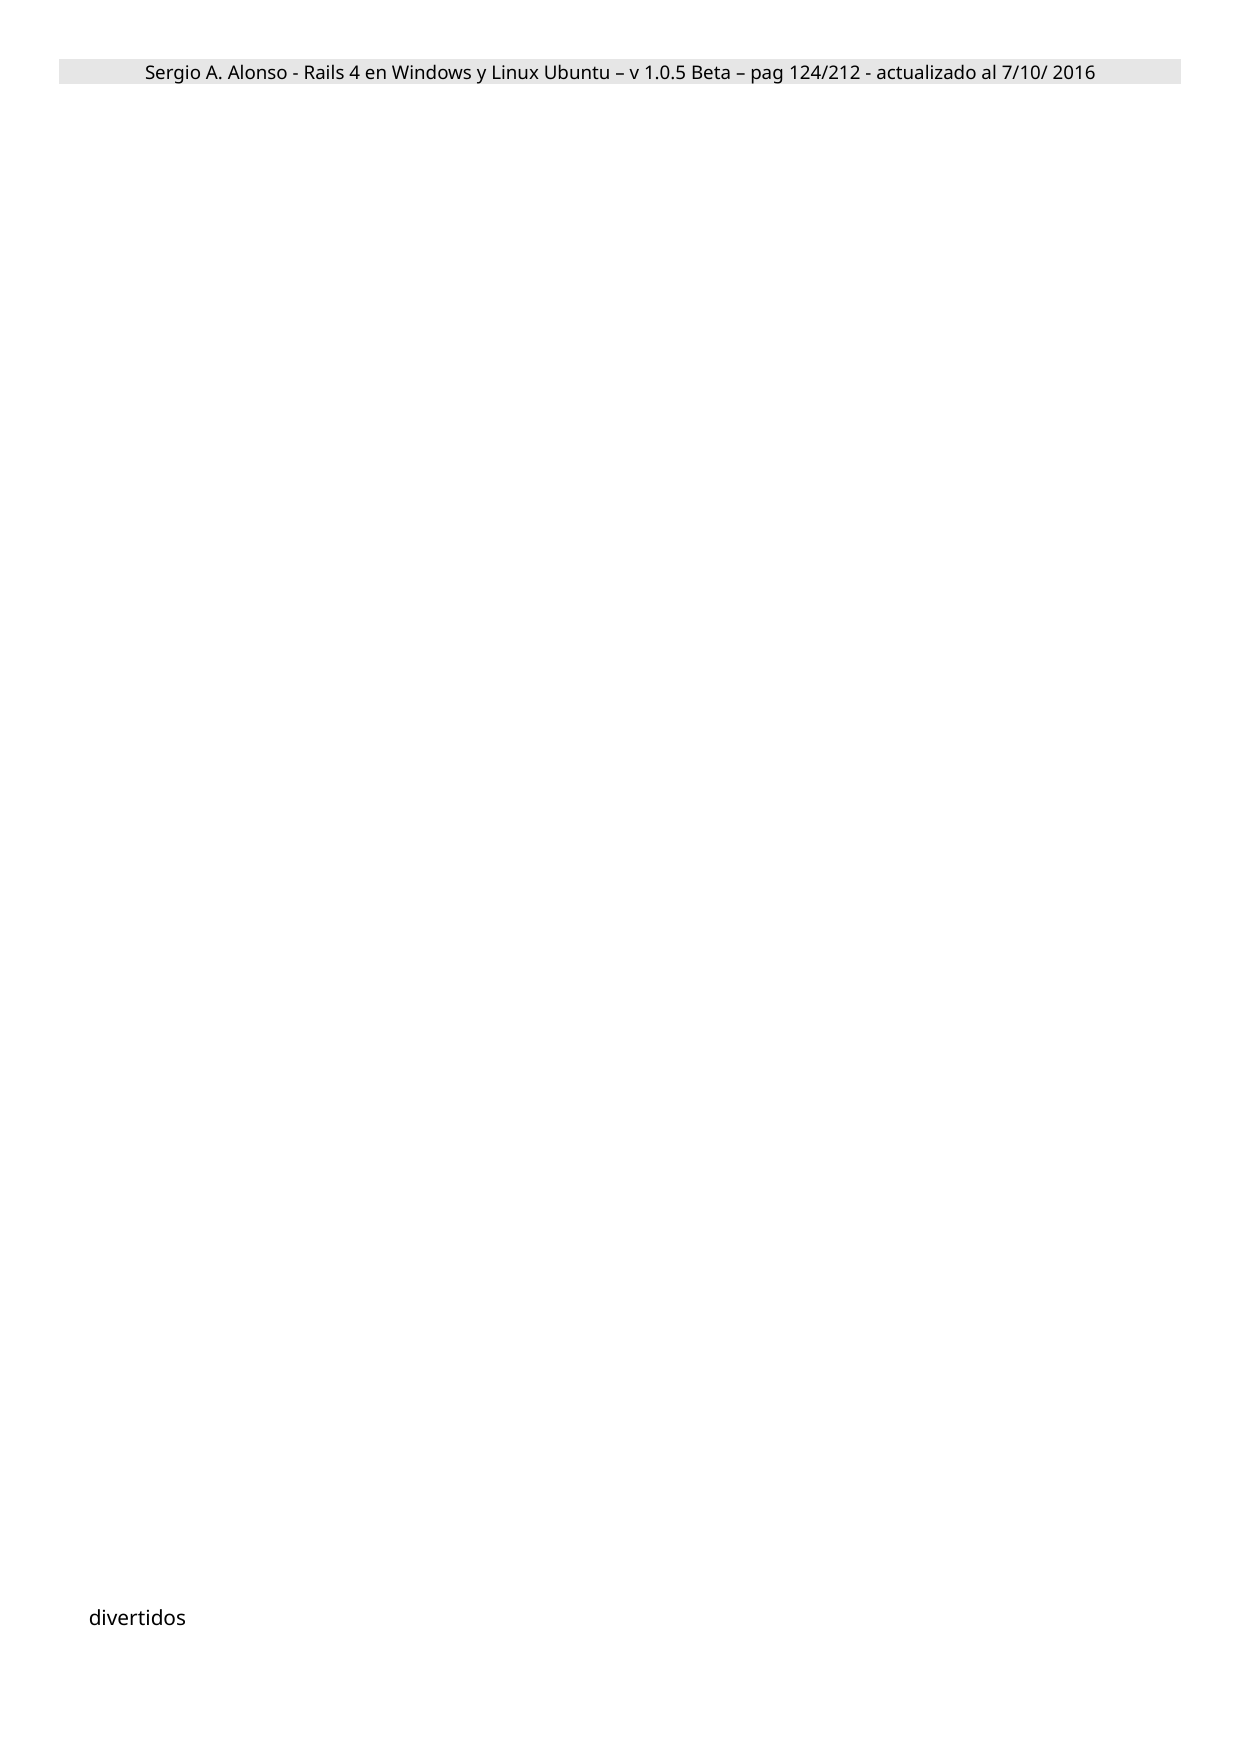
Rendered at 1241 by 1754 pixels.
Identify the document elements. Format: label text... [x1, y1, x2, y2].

text divertidos [59, 1603, 1181, 1631]
